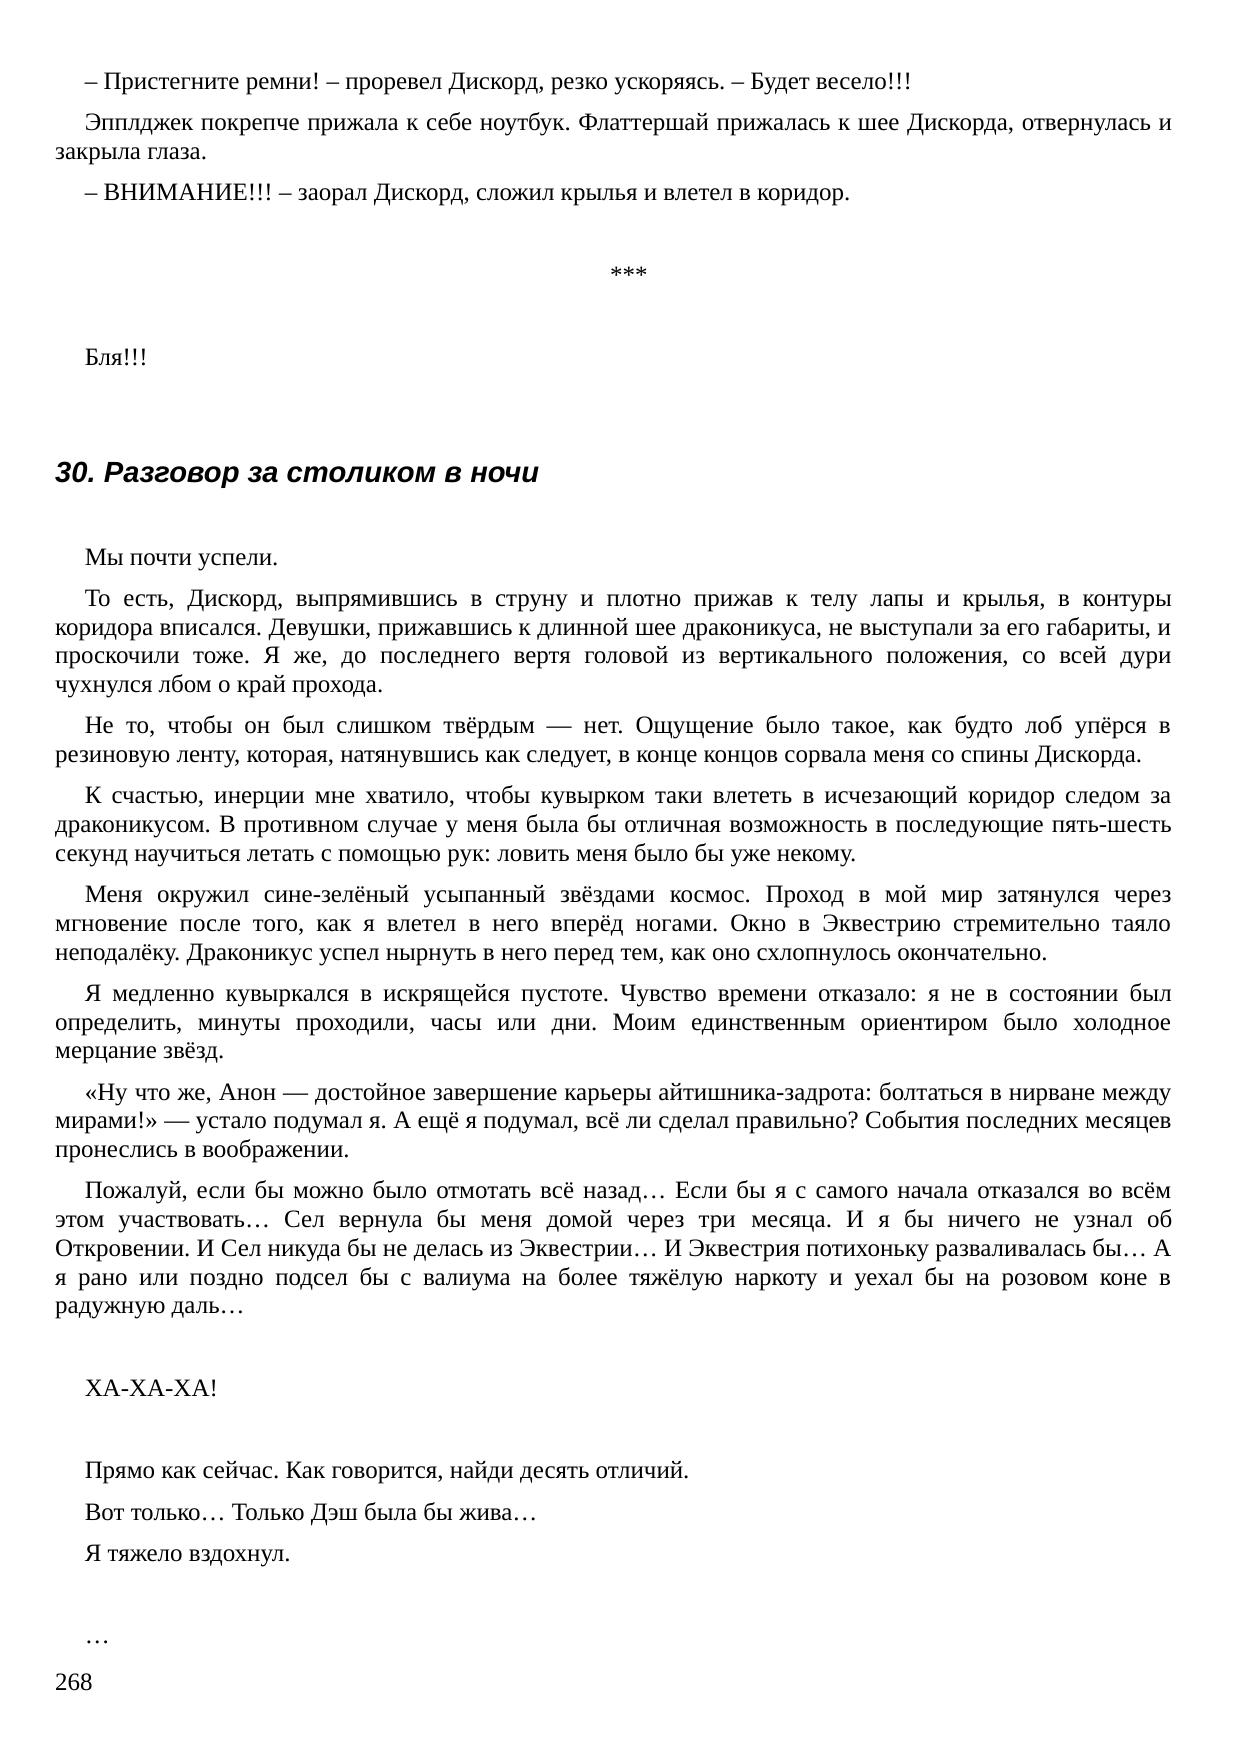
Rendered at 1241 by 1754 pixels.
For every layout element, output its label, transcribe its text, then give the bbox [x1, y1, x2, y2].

subtitle 30. Разговор за столиком в ночи [55, 454, 1173, 488]
text Мы почти успели. [55, 542, 1173, 571]
text Я медленно кувыркался в искрящейся пустоте. Чувство времени отказало: я не в состоянии был определить, минуты проходили, часы или дни. Моим единственным ориентиром было холодное мерцание звёзд. [55, 978, 1173, 1064]
text То есть, Дискорд, выпрямившись в струну и плотно прижав к телу лапы и крылья, в контуры коридора вписался. Девушки, прижавшись к длинной шее драконикуса, не выступали за его габариты, и проскочили тоже. Я же, до последнего вертя головой из вертикального положения, со всей дури чухнулся лбом о край прохода. [55, 583, 1173, 698]
text «Ну что же, Анон — достойное завершение карьеры айтишника-задрота: болтаться в нирване между мирами!» — устало подумал я. А ещё я подумал, всё ли сделал правильно? События последних месяцев пронеслись в воображении. [55, 1077, 1173, 1163]
text Эпплджек покрепче прижала к себе ноутбук. Флаттершай прижалась к шее Дискорда, отвернулась и закрыла глаза. [55, 107, 1173, 165]
text Прямо как сейчас. Как говорится, найди десять отличий. [55, 1456, 1173, 1484]
text ХА-ХА-ХА! [55, 1373, 1173, 1402]
text Вот только… Только Дэш была бы жива… [55, 1497, 1173, 1526]
text *** [55, 260, 1173, 288]
text … [55, 1621, 1173, 1649]
text К счастью, инерции мне хватило, чтобы кувырком таки влететь в исчезающий коридор следом за драконикусом. В противном случае у меня была бы отличная возможность в последующие пять-шесть секунд научиться летать с помощью рук: ловить меня было бы уже некому. [55, 781, 1173, 867]
text Пожалуй, если бы можно было отмотать всё назад… Если бы я с самого начала отказался во всём этом участвовать… Сел вернула бы меня домой через три месяца. И я бы ничего не узнал об Откровении. И Сел никуда бы не делась из Эквестрии… И Эквестрия потихоньку разваливалась бы… А я рано или поздно подсел бы с валиума на более тяжёлую наркоту и уехал бы на розовом коне в радужную даль… [55, 1176, 1173, 1319]
text Меня окружил сине-зелёный усыпанный звёздами космос. Проход в мой мир затянулся через мгновение после того, как я влетел в него вперёд ногами. Окно в Эквестрию стремительно таяло неподалёку. Драконикус успел нырнуть в него перед тем, как оно схлопнулось окончательно. [55, 879, 1173, 966]
text Не то, чтобы он был слишком твёрдым — нет. Ощущение было такое, как будто лоб упёрся в резиновую ленту, которая, натянувшись как следует, в конце концов сорвала меня со спины Дискорда. [55, 711, 1173, 768]
text – ВНИМАНИЕ!!! – заорал Дискорд, сложил крылья и влетел в коридор. [55, 177, 1173, 206]
text Я тяжело вздохнул. [55, 1538, 1173, 1567]
text – Пристегните ремни! – проревел Дискорд, резко ускоряясь. – Будет весело!!! [55, 66, 1173, 95]
text Бля!!! [55, 342, 1173, 371]
